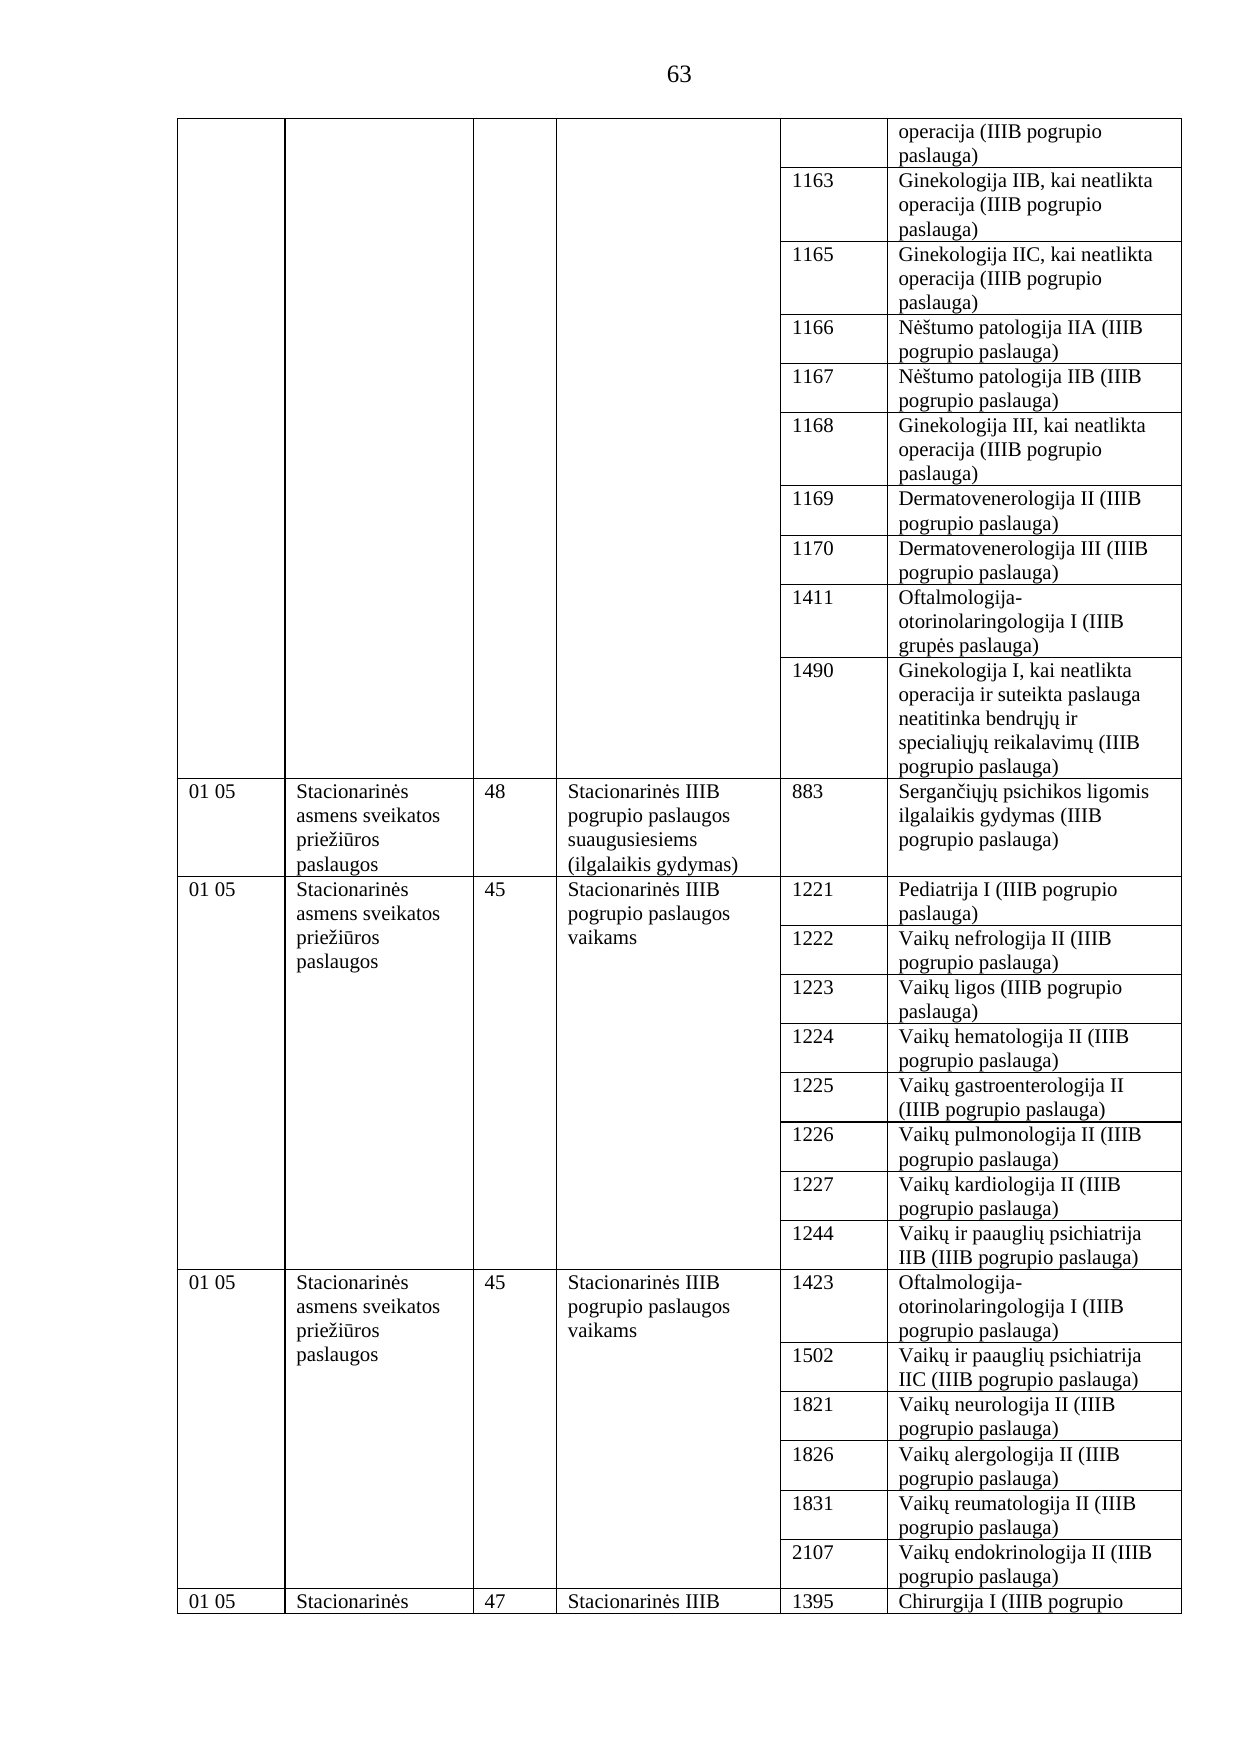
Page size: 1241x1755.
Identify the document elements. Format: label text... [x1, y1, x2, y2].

table_cell Stacionarinės IIIB pogrupio paslaugos vaikams [557, 877, 780, 1269]
table_cell Stacionarinės IIIB [557, 1589, 780, 1613]
table_cell Vaikų ir paauglių psichiatrija IIC (IIIB pogrupio paslauga) [888, 1343, 1181, 1391]
table_cell Vaikų ligos (IIIB pogrupio paslauga) [888, 975, 1181, 1023]
table_cell 1224 [781, 1024, 887, 1072]
table_cell 1225 [781, 1073, 887, 1121]
table_cell 1221 [781, 877, 887, 925]
table_cell 1831 [781, 1491, 887, 1539]
table_cell 1244 [781, 1221, 887, 1269]
table_cell Stacionarinės IIIB pogrupio paslaugos vaikams [557, 1270, 780, 1588]
table_cell 1411 [781, 585, 887, 657]
table_cell 47 [474, 1589, 556, 1613]
table_cell 1502 [781, 1343, 887, 1391]
table_cell 1395 [781, 1589, 887, 1613]
table_cell Ginekologija III, kai neatlikta operacija (IIIB pogrupio paslauga) [888, 413, 1181, 485]
table_cell Vaikų reumatologija II (IIIB pogrupio paslauga) [888, 1491, 1181, 1539]
table_cell 48 [474, 779, 556, 876]
table_cell Oftalmologija-otorinolaringologija I (IIIB pogrupio paslauga) [888, 1270, 1181, 1342]
table_cell Chirurgija I (IIIB pogrupio [888, 1589, 1181, 1613]
table_cell Vaikų pulmonologija II (IIIB pogrupio paslauga) [888, 1123, 1181, 1171]
table_cell 1170 [781, 536, 887, 584]
table_cell Nėštumo patologija IIA (IIIB pogrupio paslauga) [888, 315, 1181, 363]
table_cell 1168 [781, 413, 887, 485]
table_cell 1423 [781, 1270, 887, 1342]
table_cell Stacionarinės [286, 1589, 473, 1613]
table_cell Vaikų alergologija II (IIIB pogrupio paslauga) [888, 1441, 1181, 1489]
table_cell Stacionarinės IIIB pogrupio paslaugos suaugusiesiems (ilgalaikis gydymas) [557, 779, 780, 876]
table_cell 1490 [781, 658, 887, 778]
table_cell Sergančiųjų psichikos ligomis ilgalaikis gydymas (IIIB pogrupio paslauga) [888, 779, 1181, 876]
table_cell Vaikų ir paauglių psichiatrija IIB (IIIB pogrupio paslauga) [888, 1221, 1181, 1269]
table_cell Vaikų endokrinologija II (IIIB pogrupio paslauga) [888, 1540, 1181, 1588]
table_cell 01 05 [178, 1589, 284, 1613]
table_cell Stacionarinės asmens sveikatos priežiūros paslaugos [286, 1270, 473, 1588]
table_cell [286, 119, 473, 778]
table_cell 1222 [781, 926, 887, 974]
table_cell Ginekologija I, kai neatlikta operacija ir suteikta paslauga neatitinka bendrųjų ir specialiųjų reikalavimų (IIIB pogrupio paslauga) [888, 658, 1181, 778]
table_cell 1165 [781, 242, 887, 314]
table_cell 1821 [781, 1392, 887, 1440]
table_cell Dermatovenerologija II (IIIB pogrupio paslauga) [888, 486, 1181, 534]
table_cell 883 [781, 779, 887, 876]
table_cell 1227 [781, 1172, 887, 1220]
table_cell Stacionarinės asmens sveikatos priežiūros paslaugos [286, 877, 473, 1269]
table_cell Dermatovenerologija III (IIIB pogrupio paslauga) [888, 536, 1181, 584]
table_cell Vaikų neurologija II (IIIB pogrupio paslauga) [888, 1392, 1181, 1440]
table_cell 01 05 [178, 779, 284, 876]
table_cell Pediatrija I (IIIB pogrupio paslauga) [888, 877, 1181, 925]
table_cell 45 [474, 1270, 556, 1588]
table_cell Ginekologija IIB, kai neatlikta operacija (IIIB pogrupio paslauga) [888, 168, 1181, 241]
table_cell [781, 119, 887, 167]
table_cell [474, 119, 556, 778]
table_cell 1166 [781, 315, 887, 363]
table_cell 1169 [781, 486, 887, 534]
table_cell 01 05 [178, 1270, 284, 1588]
table_cell Vaikų hematologija II (IIIB pogrupio paslauga) [888, 1024, 1181, 1072]
table_cell Vaikų kardiologija II (IIIB pogrupio paslauga) [888, 1172, 1181, 1220]
table_cell [178, 119, 284, 778]
table_cell Ginekologija IIC, kai neatlikta operacija (IIIB pogrupio paslauga) [888, 242, 1181, 314]
table_cell Oftalmologija-otorinolaringologija I (IIIB grupės paslauga) [888, 585, 1181, 657]
table_cell 1163 [781, 168, 887, 241]
table_cell Vaikų gastroenterologija II (IIIB pogrupio paslauga) [888, 1073, 1181, 1121]
table_cell Nėštumo patologija IIB (IIIB pogrupio paslauga) [888, 364, 1181, 412]
table_cell 2107 [781, 1540, 887, 1588]
table_cell Vaikų nefrologija II (IIIB pogrupio paslauga) [888, 926, 1181, 974]
table_cell Stacionarinės asmens sveikatos priežiūros paslaugos [286, 779, 473, 876]
table_cell [557, 119, 780, 778]
table_cell 1226 [781, 1123, 887, 1171]
table_cell 1223 [781, 975, 887, 1023]
table_cell 45 [474, 877, 556, 1269]
table_cell 01 05 [178, 877, 284, 1269]
table_cell 1826 [781, 1441, 887, 1489]
table_cell operacija (IIIB pogrupio paslauga) [888, 119, 1181, 167]
table_cell 1167 [781, 364, 887, 412]
